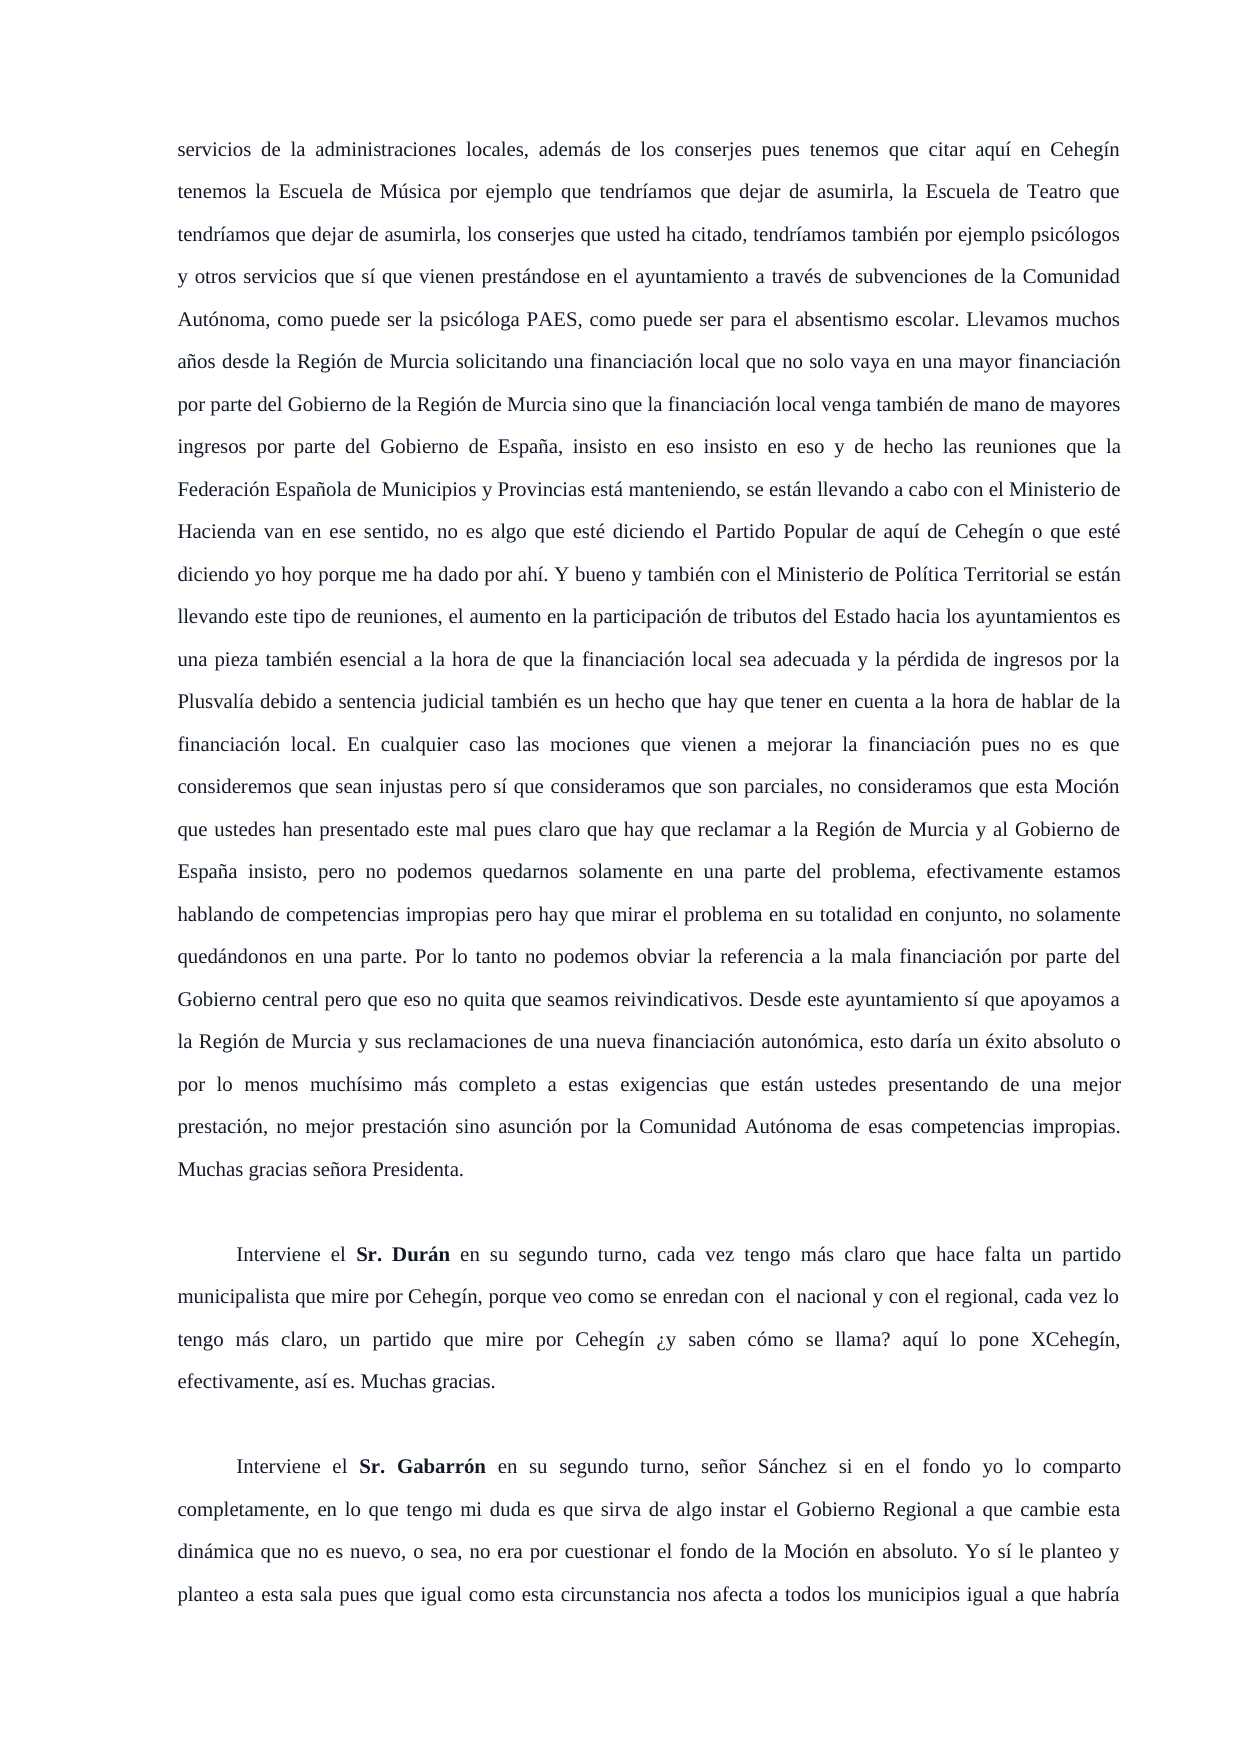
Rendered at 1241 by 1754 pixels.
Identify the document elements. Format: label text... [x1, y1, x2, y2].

text servicios de la administraciones locales, además de los conserjes pues tenemos que citar aquí en Cehegín tenemos la Escuela de Música por ejemplo que tendríamos que dejar de asumirla, la Escuela de Teatro que tendríamos que dejar de asumirla, los conserjes que usted ha citado, tendríamos también por ejemplo psicólogos y otros servicios que sí que vienen prestándose en el ayuntamiento a través de subvenciones de la Comunidad Autónoma, como puede ser la psicóloga PAES, como puede ser para el absentismo escolar. Llevamos muchos años desde la Región de Murcia solicitando una financiación local que no solo vaya en una mayor financiación por parte del Gobierno de la Región de Murcia sino que la financiación local venga también de mano de mayores ingresos por parte del Gobierno de España, insisto en eso insisto en eso y de hecho las reuniones que la Federación Española de Municipios y Provincias está manteniendo, se están llevando a cabo con el Ministerio de Hacienda van en ese sentido, no es algo que esté diciendo el Partido Popular de aquí de Cehegín o que esté diciendo yo hoy porque me ha dado por ahí. Y bueno y también con el Ministerio de Política Territorial se están llevando este tipo de reuniones, el aumento en la participación de tributos del Estado hacia los ayuntamientos es una pieza también esencial a la hora de que la financiación local sea adecuada y la pérdida de ingresos por la Plusvalía debido a sentencia judicial también es un hecho que hay que tener en cuenta a la hora de hablar de la financiación local. En cualquier caso las mociones que vienen a mejorar la financiación pues no es que consideremos que sean injustas pero sí que consideramos que son parciales, no consideramos que esta Moción que ustedes han presentado este mal pues claro que hay que reclamar a la Región de Murcia y al Gobierno de España insisto, pero no podemos quedarnos solamente en una parte del problema, efectivamente estamos hablando de competencias impropias pero hay que mirar el problema en su totalidad en conjunto, no solamente quedándonos en una parte. Por lo tanto no podemos obviar la referencia a la mala financiación por parte del Gobierno central pero que eso no quita que seamos reivindicativos. Desde este ayuntamiento sí que apoyamos a la Región de Murcia y sus reclamaciones de una nueva financiación autonómica, esto daría un éxito absoluto o por lo menos muchísimo más completo a estas exigencias que están ustedes presentando de una mejor prestación, no mejor prestación sino asunción por la Comunidad Autónoma de esas competencias impropias. Muchas gracias señora Presidenta. [177, 118, 1122, 1181]
text Interviene el Sr. Durán en su segundo turno, cada vez tengo más claro que hace falta un partido municipalista que mire por Cehegín, porque veo como se enredan con el nacional y con el regional, cada vez lo tengo más claro, un partido que mire por Cehegín ¿y saben cómo se llama? aquí lo pone XCehegín, efectivamente, así es. Muchas gracias. [177, 1223, 1122, 1393]
text Interviene el Sr. Gabarrón en su segundo turno, señor Sánchez si en el fondo yo lo comparto completamente, en lo que tengo mi duda es que sirva de algo instar el Gobierno Regional a que cambie esta dinámica que no es nuevo, o sea, no era por cuestionar el fondo de la Moción en absoluto. Yo sí le planteo y planteo a esta sala pues que igual como esta circunstancia nos afecta a todos los municipios igual a que habría [177, 1436, 1122, 1606]
